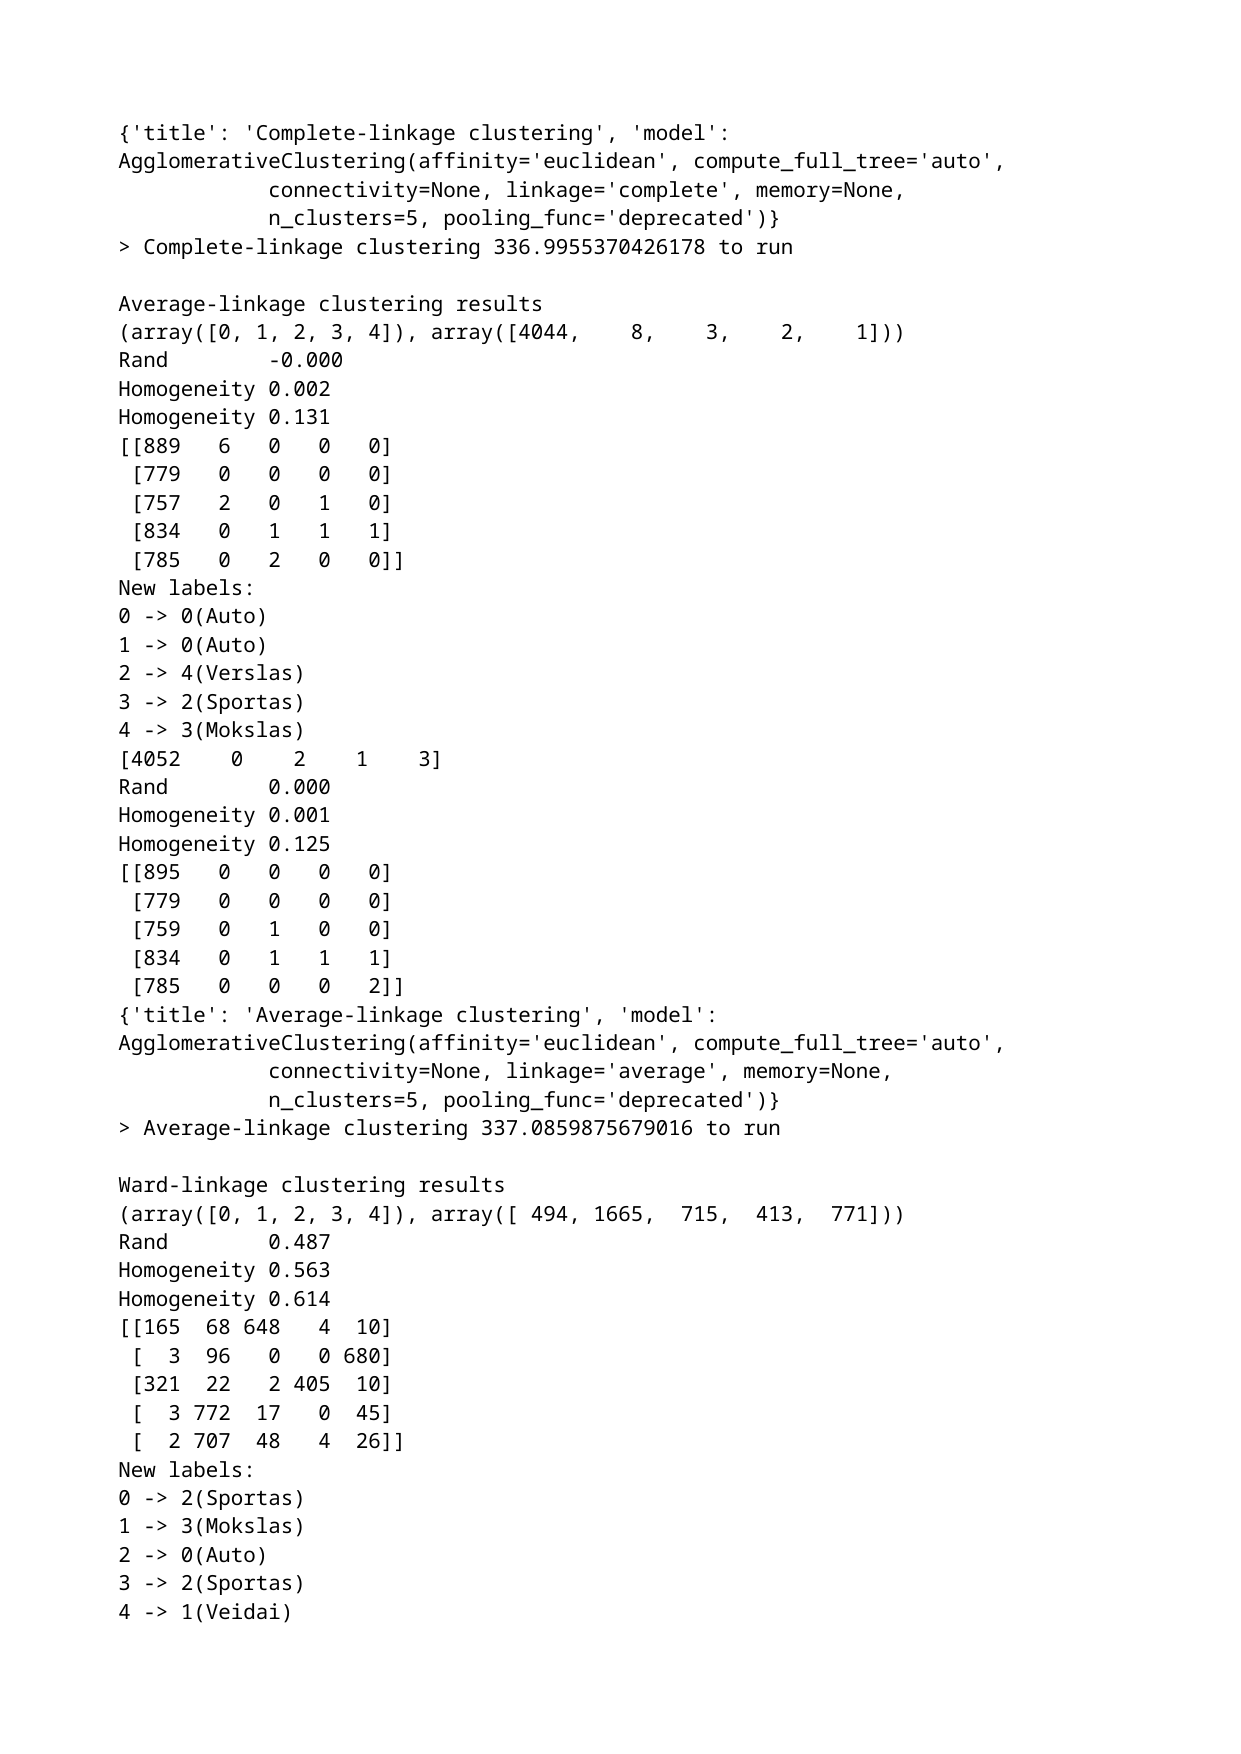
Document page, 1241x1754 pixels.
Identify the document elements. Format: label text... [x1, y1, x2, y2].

text [ 2 707 48 4 26]] [118, 1426, 1122, 1455]
text [779 0 0 0 0] [118, 886, 1122, 914]
text [779 0 0 0 0] [118, 459, 1122, 488]
text [[165 68 648 4 10] [118, 1312, 1122, 1341]
text (array([0, 1, 2, 3, 4]), array([ 494, 1665, 715, 413, 771])) [118, 1199, 1122, 1227]
text Rand 0.487 [118, 1227, 1122, 1256]
text 4 -> 1(Veidai) [118, 1597, 1122, 1625]
text [[895 0 0 0 0] [118, 857, 1122, 886]
text Homogeneity 0.131 [118, 402, 1122, 431]
text [785 0 0 0 2]] [118, 971, 1122, 1000]
text 3 -> 2(Sportas) [118, 687, 1122, 715]
text [834 0 1 1 1] [118, 943, 1122, 971]
text 1 -> 3(Mokslas) [118, 1512, 1122, 1540]
text Homogeneity 0.563 [118, 1256, 1122, 1284]
text [785 0 2 0 0]] [118, 545, 1122, 573]
text 4 -> 3(Mokslas) [118, 715, 1122, 744]
text n_clusters=5, pooling_func='deprecated')} [118, 203, 1122, 232]
text Average-linkage clustering results [118, 289, 1122, 317]
text Homogeneity 0.001 [118, 801, 1122, 829]
text > Complete-linkage clustering 336.9955370426178 to run [118, 232, 1122, 260]
text 2 -> 4(Verslas) [118, 658, 1122, 687]
text [834 0 1 1 1] [118, 516, 1122, 545]
text connectivity=None, linkage='complete', memory=None, [118, 175, 1122, 203]
text connectivity=None, linkage='average', memory=None, [118, 1057, 1122, 1085]
text {'title': 'Average-linkage clustering', 'model': AgglomerativeClustering(affinity='euclidean', compute_full_tree='auto', [118, 1000, 1122, 1057]
text Rand 0.000 [118, 772, 1122, 801]
text Rand -0.000 [118, 346, 1122, 374]
text [ 3 772 17 0 45] [118, 1398, 1122, 1426]
text n_clusters=5, pooling_func='deprecated')} [118, 1085, 1122, 1113]
text [ 3 96 0 0 680] [118, 1341, 1122, 1369]
text New labels: [118, 573, 1122, 602]
text Homogeneity 0.125 [118, 829, 1122, 857]
text (array([0, 1, 2, 3, 4]), array([4044, 8, 3, 2, 1])) [118, 317, 1122, 346]
text 3 -> 2(Sportas) [118, 1568, 1122, 1597]
text [759 0 1 0 0] [118, 914, 1122, 943]
text 2 -> 0(Auto) [118, 1540, 1122, 1568]
text > Average-linkage clustering 337.0859875679016 to run [118, 1113, 1122, 1142]
text Homogeneity 0.002 [118, 374, 1122, 402]
text New labels: [118, 1455, 1122, 1483]
text [321 22 2 405 10] [118, 1369, 1122, 1398]
text {'title': 'Complete-linkage clustering', 'model': AgglomerativeClustering(affinity='euclidean', compute_full_tree='auto', [118, 118, 1122, 175]
text 1 -> 0(Auto) [118, 630, 1122, 658]
text 0 -> 2(Sportas) [118, 1483, 1122, 1512]
text [757 2 0 1 0] [118, 488, 1122, 516]
text [[889 6 0 0 0] [118, 431, 1122, 459]
text [4052 0 2 1 3] [118, 744, 1122, 772]
text 0 -> 0(Auto) [118, 602, 1122, 630]
text Ward-linkage clustering results [118, 1170, 1122, 1199]
text Homogeneity 0.614 [118, 1284, 1122, 1312]
